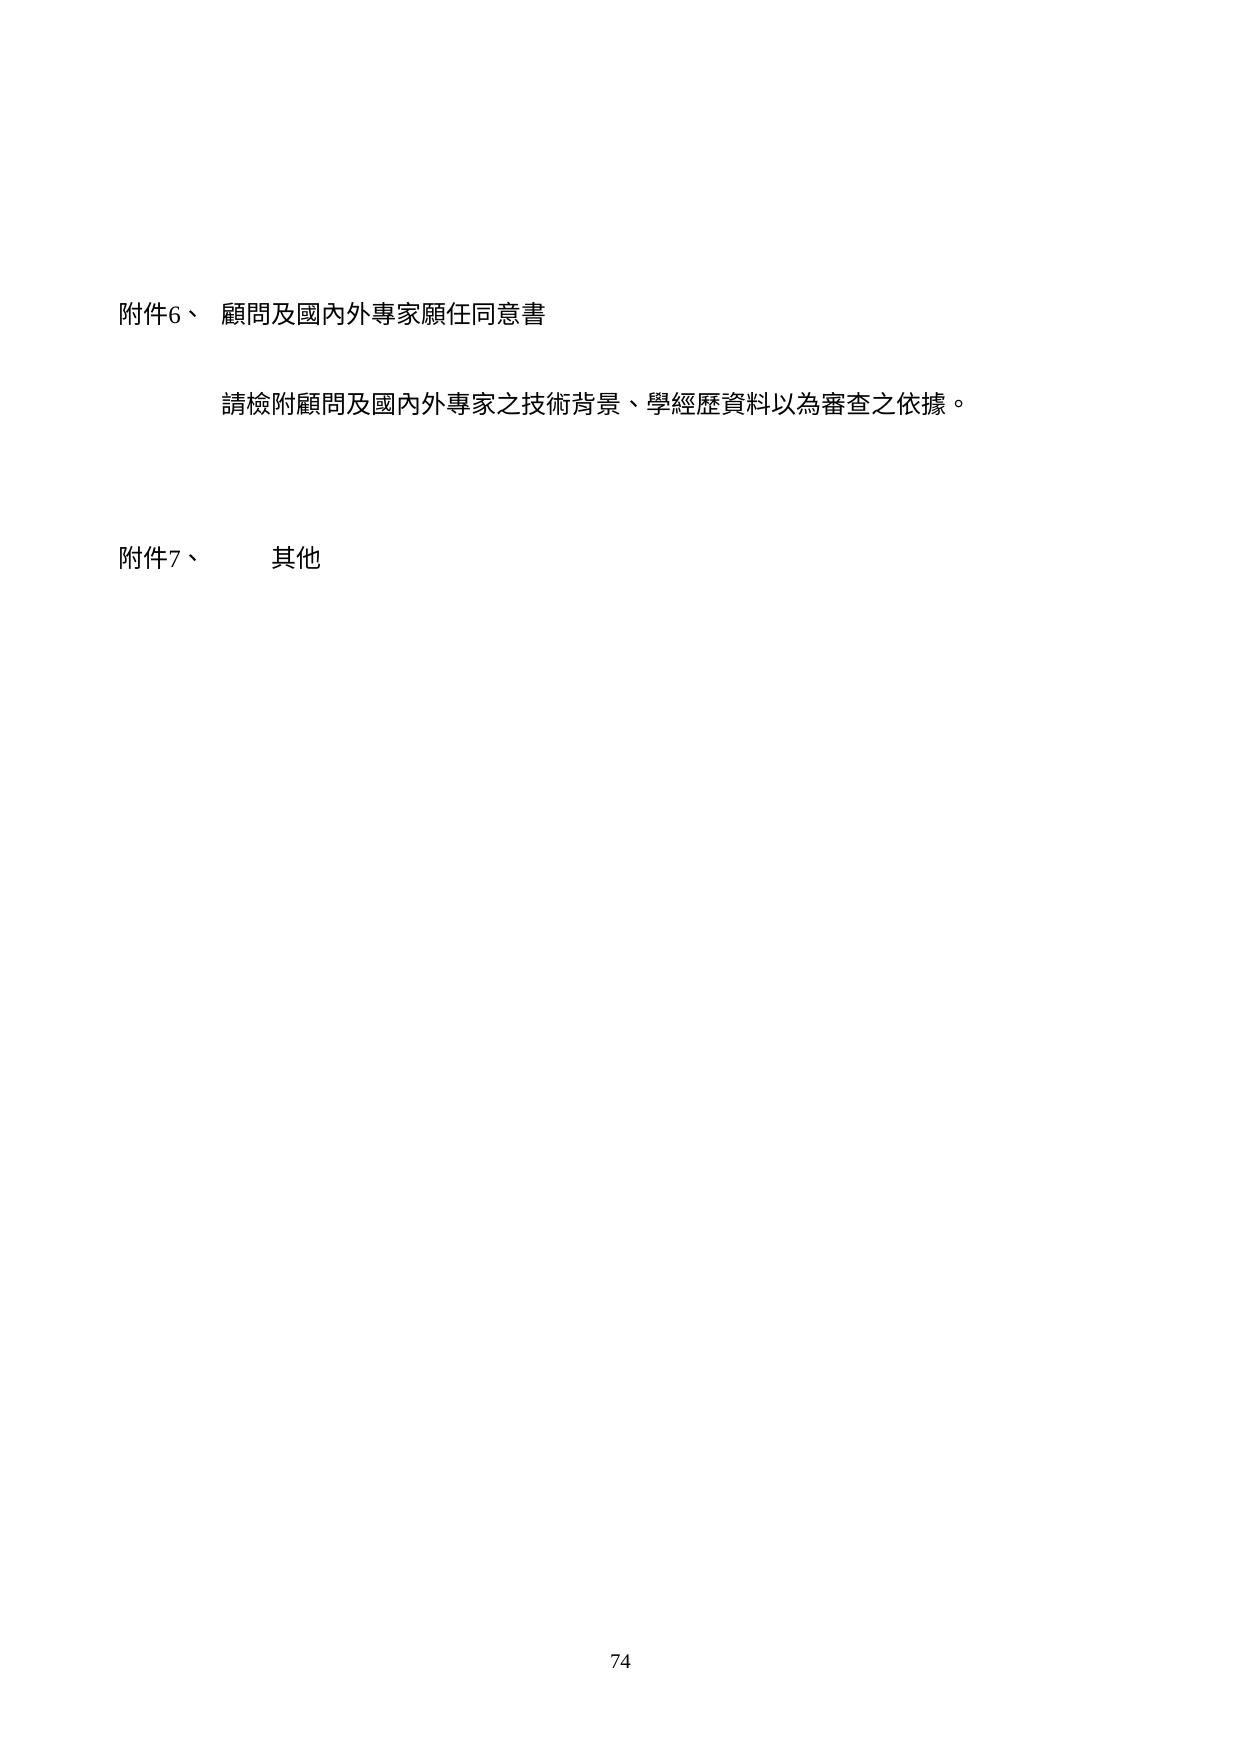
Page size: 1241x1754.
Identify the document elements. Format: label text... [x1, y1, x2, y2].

text 請檢附顧問及國內外專家之技術背景、學經歷資料以為審查之依據。 [221, 361, 1122, 424]
list 顧問及國內外專家願任同意書 [118, 271, 1122, 333]
list 其他 [118, 514, 1122, 577]
